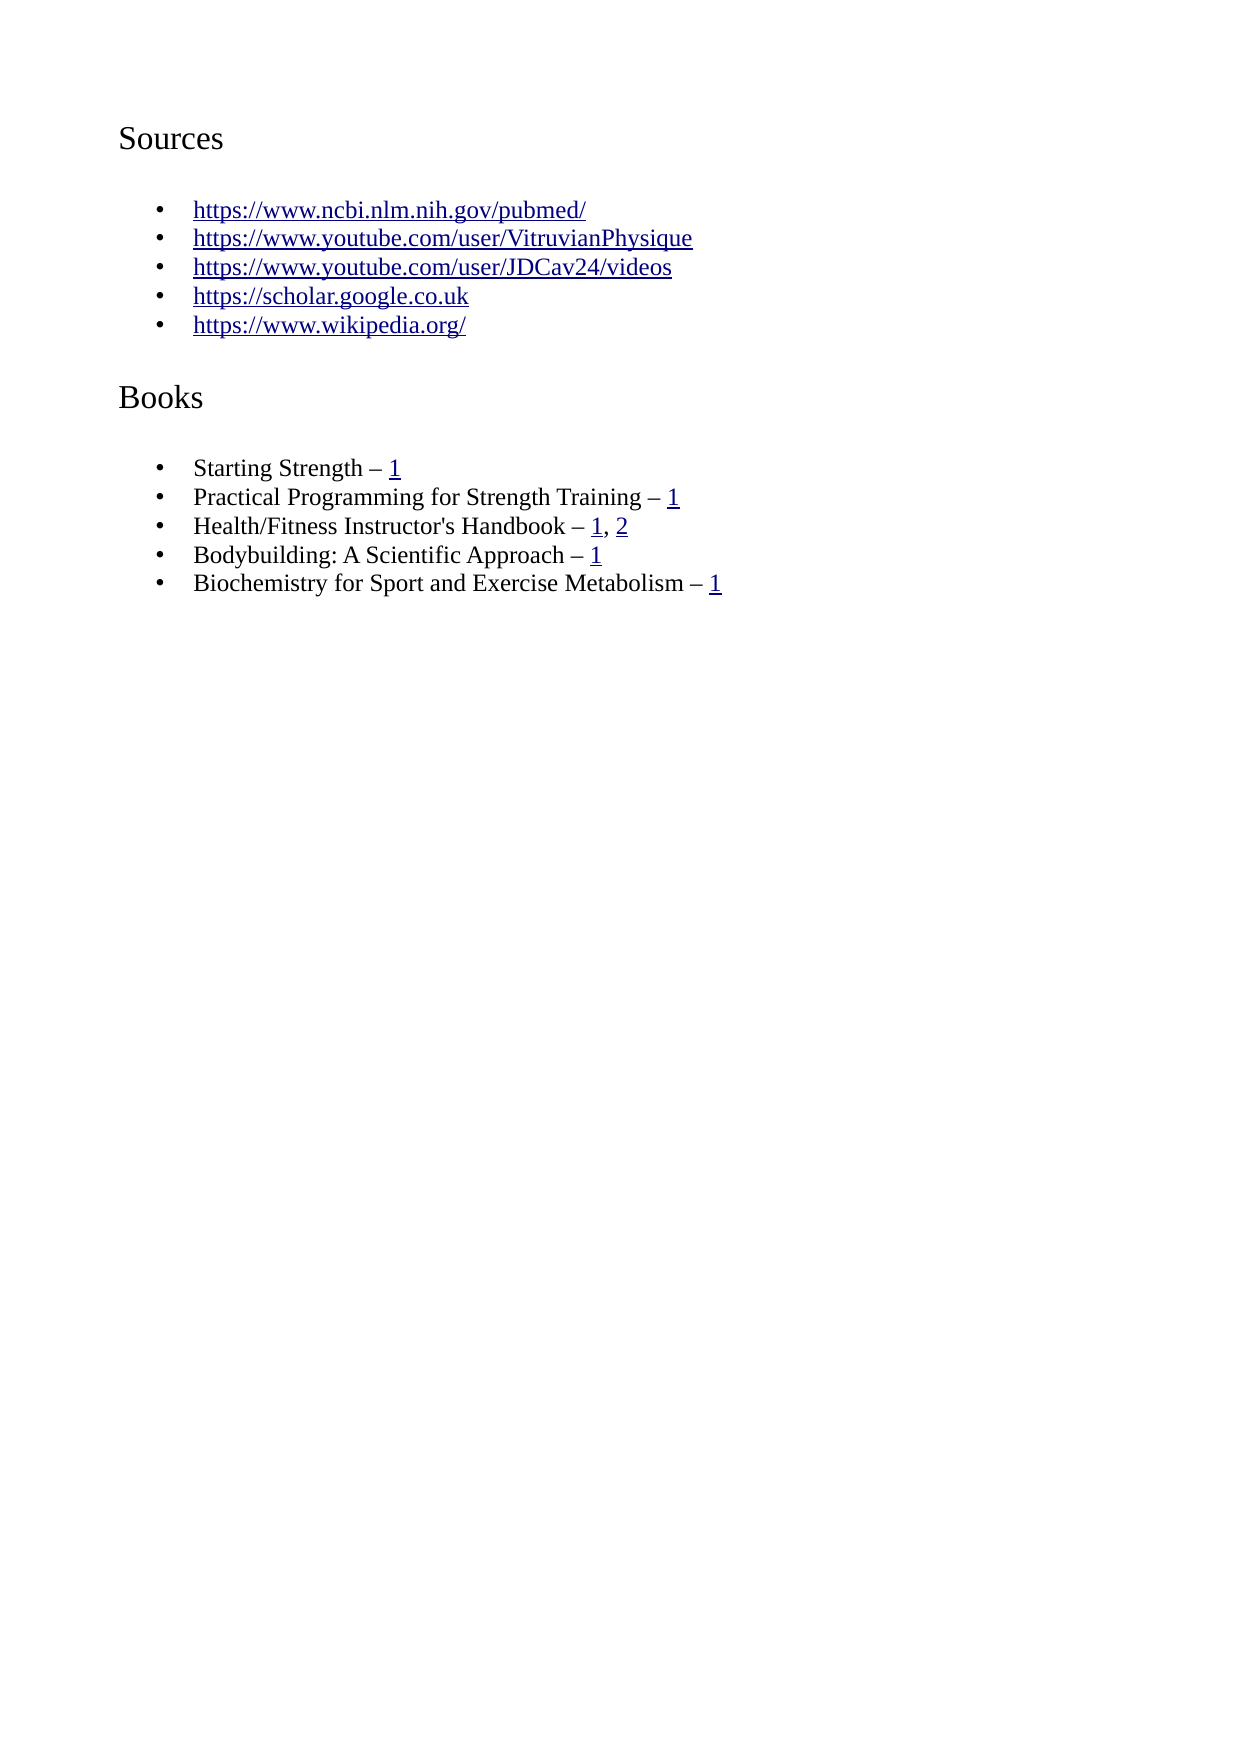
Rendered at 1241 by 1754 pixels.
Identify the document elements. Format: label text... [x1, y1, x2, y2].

list Biochemistry for Sport and Exercise Metabolism – 1 [156, 568, 1122, 597]
list Starting Strength – 1 [156, 453, 1122, 482]
list https://www.youtube.com/user/JDCav24/videos [156, 252, 1122, 281]
list https://scholar.google.co.uk [156, 281, 1122, 310]
list Health/Fitness Instructor's Handbook – 1, 2 [156, 511, 1122, 540]
list https://www.youtube.com/user/VitruvianPhysique [156, 223, 1122, 252]
list Bodybuilding: A Scientific Approach – 1 [156, 540, 1122, 568]
text Books [118, 377, 1122, 415]
list Practical Programming for Strength Training – 1 [156, 482, 1122, 511]
list https://www.ncbi.nlm.nih.gov/pubmed/ [156, 195, 1122, 223]
text Sources [118, 118, 1122, 156]
list https://www.wikipedia.org/ [156, 310, 1122, 338]
